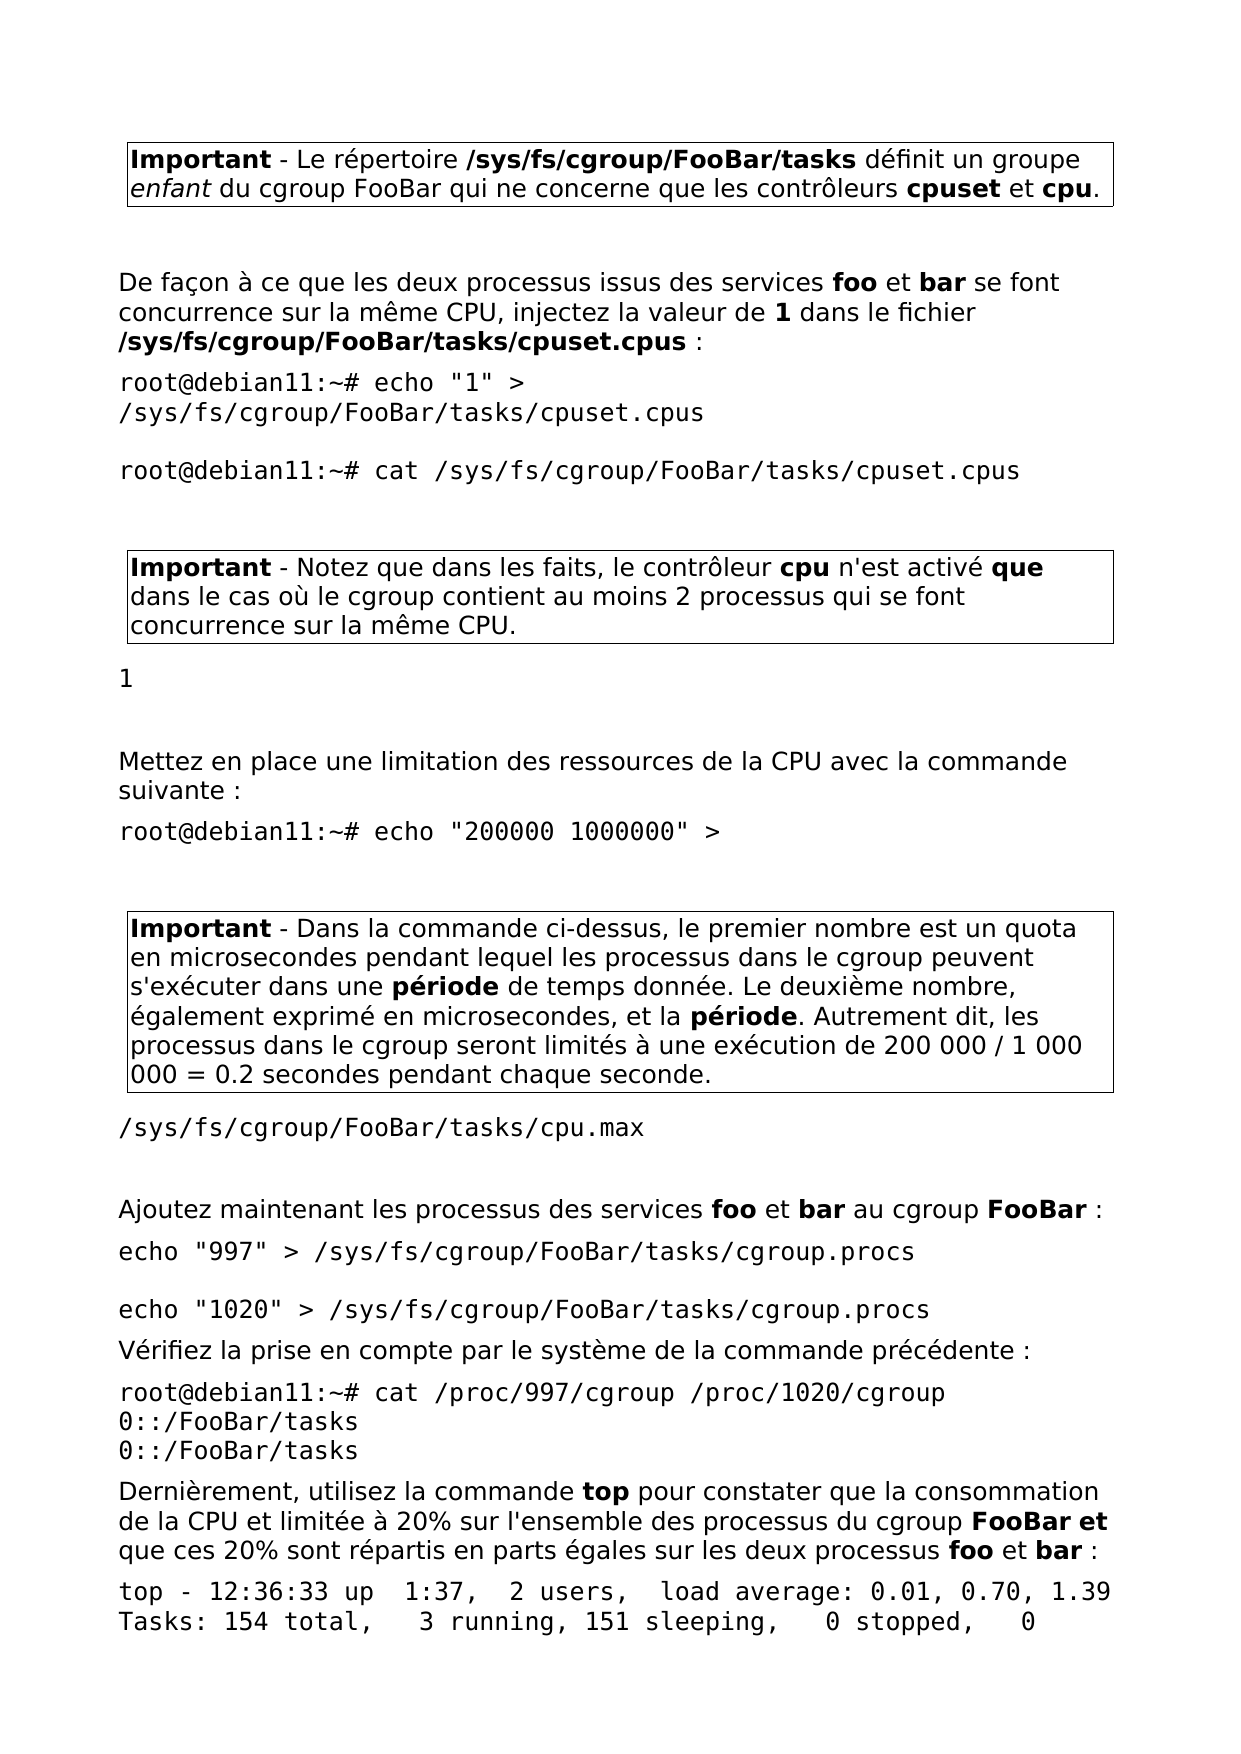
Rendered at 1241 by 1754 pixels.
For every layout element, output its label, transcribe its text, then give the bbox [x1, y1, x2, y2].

table_header Important - Le répertoire /sys/fs/cgroup/FooBar/tasks définit un groupe enfant du cgroup FooBar qui ne concerne que les contrôleurs cpuset et cpu. [128, 143, 1113, 206]
text Ajoutez maintenant les processus des services foo et bar au cgroup FooBar : [118, 1196, 1122, 1225]
text De façon à ce que les deux processus issus des services foo et bar se font concurrence sur la même CPU, injectez la valeur de 1 dans le fichier /sys/fs/cgroup/FooBar/tasks/cpuset.cpus : [118, 268, 1122, 356]
text root@debian11:~# echo "1" > /sys/fs/cgroup/FooBar/tasks/cpuset.cpus root@debian11:~# cat /sys/fs/cgroup/FooBar/tasks/cpuset.cpus [118, 368, 1122, 526]
table_header Important - Notez que dans les faits, le contrôleur cpu n'est activé que dans le cas où le cgroup contient au moins 2 processus qui se font concurrence sur la même CPU. [128, 551, 1113, 643]
text 1 [118, 652, 1122, 693]
text /sys/fs/cgroup/FooBar/tasks/cpu.max [118, 1101, 1122, 1142]
table_header Important - Dans la commande ci-dessus, le premier nombre est un quota en microsecondes pendant lequel les processus dans le cgroup peuvent s'exécuter dans une période de temps donnée. Le deuxième nombre, également exprimé en microsecondes, et la période. Autrement dit, les processus dans le cgroup seront limités à une exécution de 200 000 / 1 000 000 = 0.2 secondes pendant chaque seconde. [128, 912, 1113, 1092]
text root@debian11:~# echo "200000 1000000" > [118, 817, 1122, 888]
text top - 12:36:33 up 1:37, 2 users, load average: 0.01, 0.70, 1.39 Tasks: 154 total, 3 running, 151 sleeping, 0 stopped, 0 [118, 1577, 1122, 1636]
text Dernièrement, utilisez la commande top pour constater que la consommation de la CPU et limitée à 20% sur l'ensemble des processus du cgroup FooBar et que ces 20% sont répartis en parts égales sur les deux processus foo et bar : [118, 1477, 1122, 1565]
text root@debian11:~# cat /proc/997/cgroup /proc/1020/cgroup 0::/FooBar/tasks 0::/FooBar/tasks [118, 1378, 1122, 1466]
text echo "997" > /sys/fs/cgroup/FooBar/tasks/cgroup.procs echo "1020" > /sys/fs/cgroup/FooBar/tasks/cgroup.procs [118, 1237, 1122, 1325]
text Vérifiez la prise en compte par le système de la commande précédente : [118, 1337, 1122, 1366]
text Mettez en place une limitation des ressources de la CPU avec la commande suivante : [118, 747, 1122, 805]
